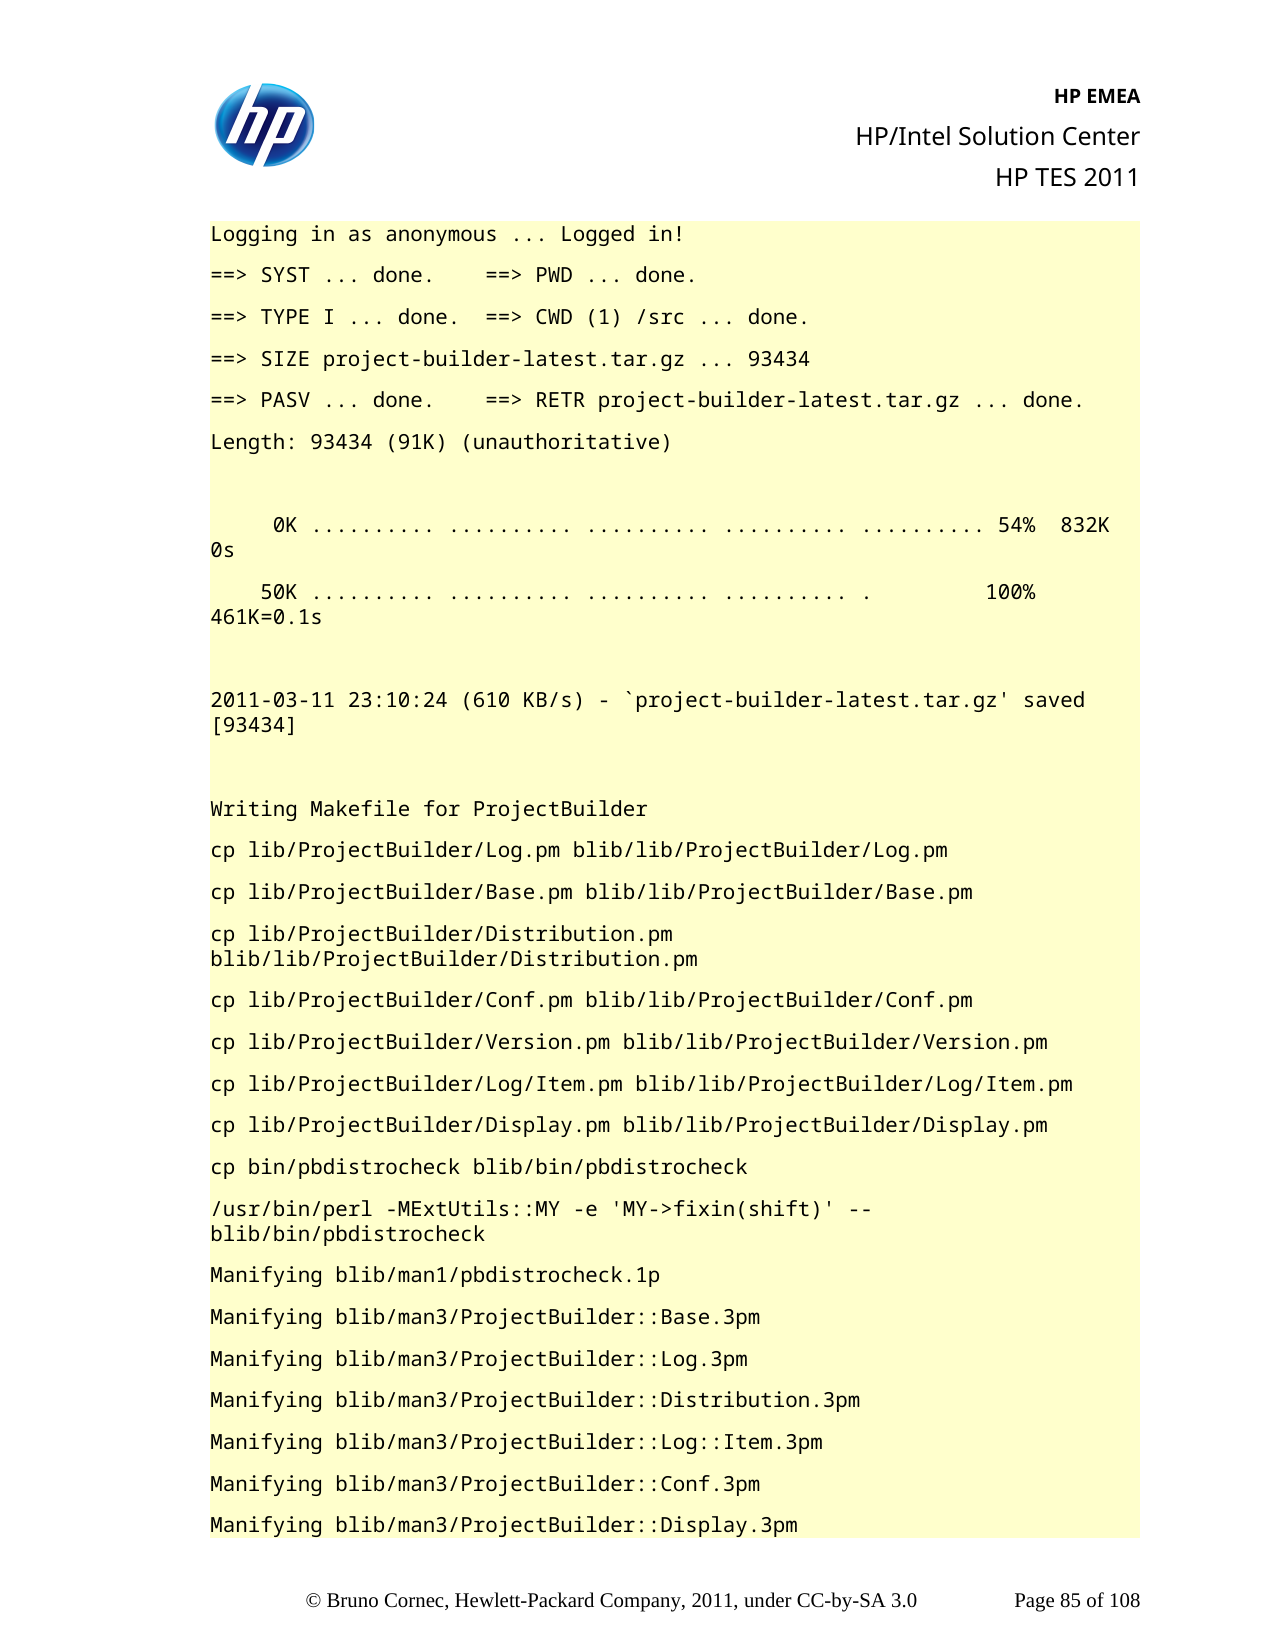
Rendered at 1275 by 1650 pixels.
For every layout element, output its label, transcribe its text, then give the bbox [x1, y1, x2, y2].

text cp lib/ProjectBuilder/Distribution.pm blib/lib/ProjectBuilder/Distribution.pm [210, 921, 1140, 971]
text Writing Makefile for ProjectBuilder [210, 796, 1140, 821]
text Manifying blib/man1/pbdistrocheck.1p [210, 1263, 1140, 1288]
text Manifying blib/man3/ProjectBuilder::Log::Item.3pm [210, 1429, 1140, 1454]
text Manifying blib/man3/ProjectBuilder::Log.3pm [210, 1346, 1140, 1371]
text ==> TYPE I ... done. ==> CWD (1) /src ... done. [210, 304, 1140, 329]
text Manifying blib/man3/ProjectBuilder::Distribution.3pm [210, 1388, 1140, 1413]
text ==> SIZE project-builder-latest.tar.gz ... 93434 [210, 346, 1140, 371]
text cp lib/ProjectBuilder/Log.pm blib/lib/ProjectBuilder/Log.pm [210, 838, 1140, 863]
text Length: 93434 (91K) (unauthoritative) [210, 429, 1140, 454]
text cp bin/pbdistrocheck blib/bin/pbdistrocheck [210, 1154, 1140, 1179]
text 2011-03-11 23:10:24 (610 KB/s) - `project-builder-latest.tar.gz' saved [93434] [210, 688, 1140, 738]
text 50K .......... .......... .......... .......... . 100% 461K=0.1s [210, 579, 1140, 629]
text /usr/bin/perl -MExtUtils::MY -e 'MY->fixin(shift)' -- blib/bin/pbdistrocheck [210, 1196, 1140, 1246]
text ==> PASV ... done. ==> RETR project-builder-latest.tar.gz ... done. [210, 388, 1140, 413]
picture [214, 83, 315, 167]
text cp lib/ProjectBuilder/Version.pm blib/lib/ProjectBuilder/Version.pm [210, 1029, 1140, 1054]
text cp lib/ProjectBuilder/Base.pm blib/lib/ProjectBuilder/Base.pm [210, 879, 1140, 904]
text cp lib/ProjectBuilder/Display.pm blib/lib/ProjectBuilder/Display.pm [210, 1113, 1140, 1138]
text ==> SYST ... done. ==> PWD ... done. [210, 263, 1140, 288]
text cp lib/ProjectBuilder/Conf.pm blib/lib/ProjectBuilder/Conf.pm [210, 988, 1140, 1013]
text Manifying blib/man3/ProjectBuilder::Conf.3pm [210, 1471, 1140, 1496]
text Manifying blib/man3/ProjectBuilder::Base.3pm [210, 1304, 1140, 1329]
text 0K .......... .......... .......... .......... .......... 54% 832K 0s [210, 513, 1140, 563]
text Logging in as anonymous ... Logged in! [210, 221, 1140, 246]
text cp lib/ProjectBuilder/Log/Item.pm blib/lib/ProjectBuilder/Log/Item.pm [210, 1071, 1140, 1096]
text Manifying blib/man3/ProjectBuilder::Display.3pm [210, 1513, 1140, 1538]
